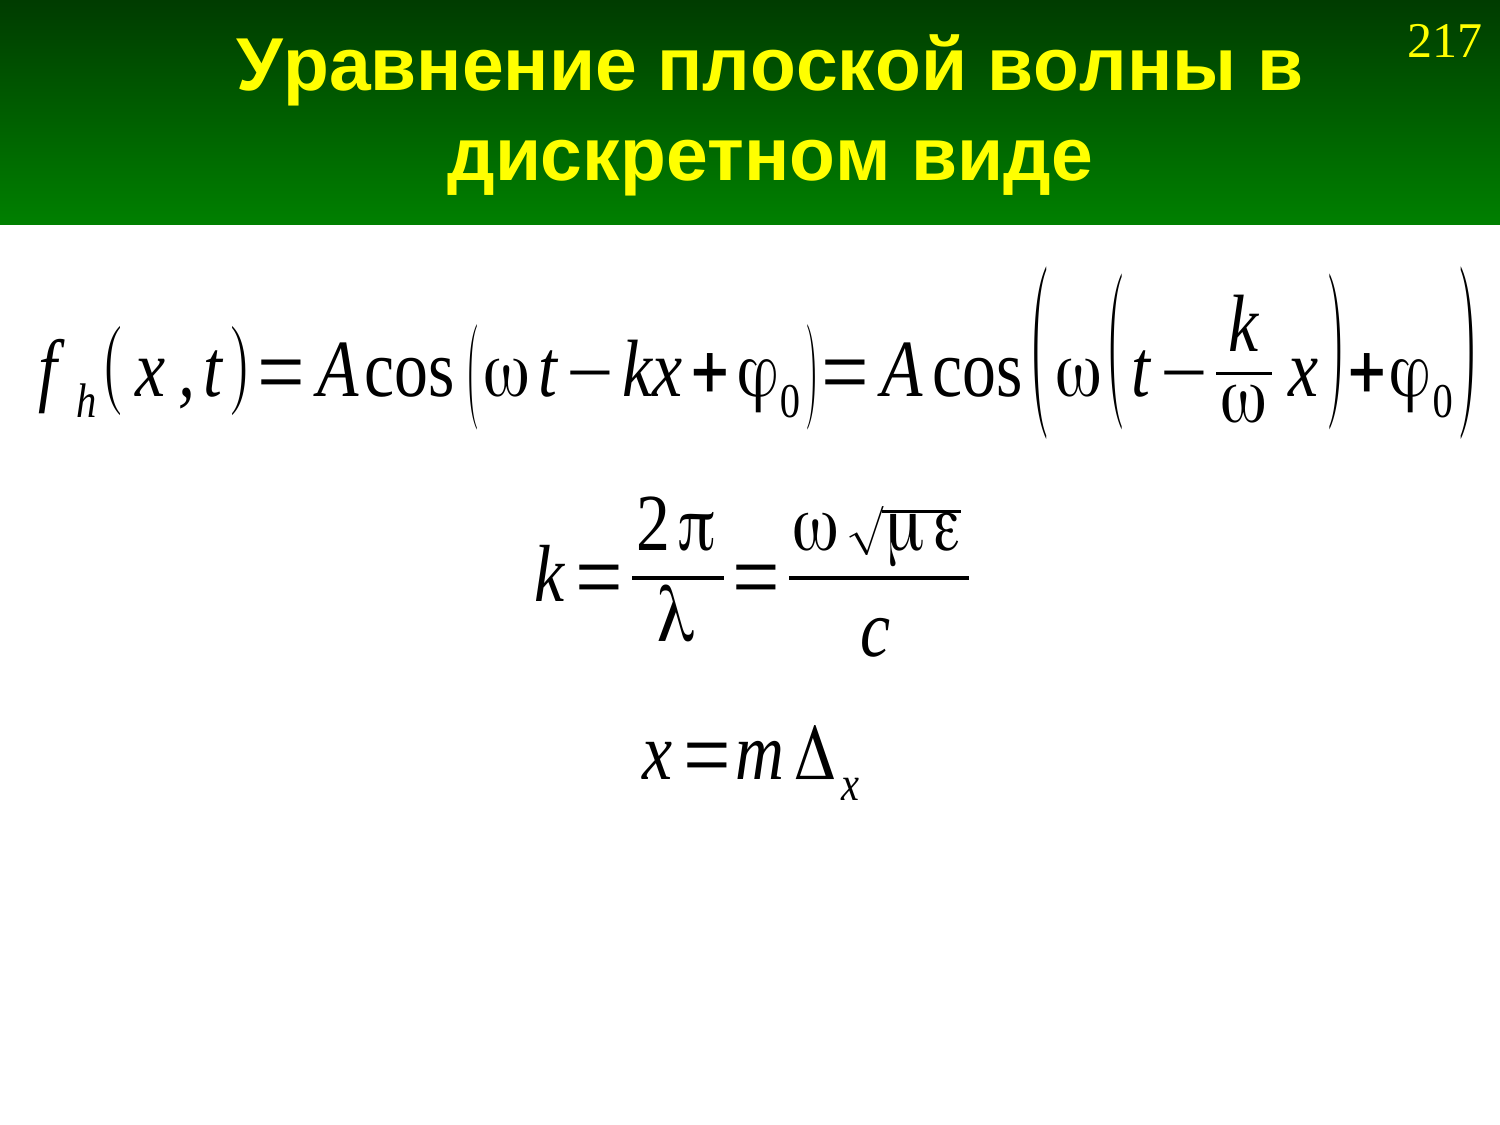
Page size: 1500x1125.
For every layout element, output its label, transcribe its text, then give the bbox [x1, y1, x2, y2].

chart [8, 259, 1496, 442]
chart [620, 708, 880, 813]
title Уравнение плоской волны в дискретном виде [100, 7, 1441, 204]
chart [513, 479, 987, 674]
